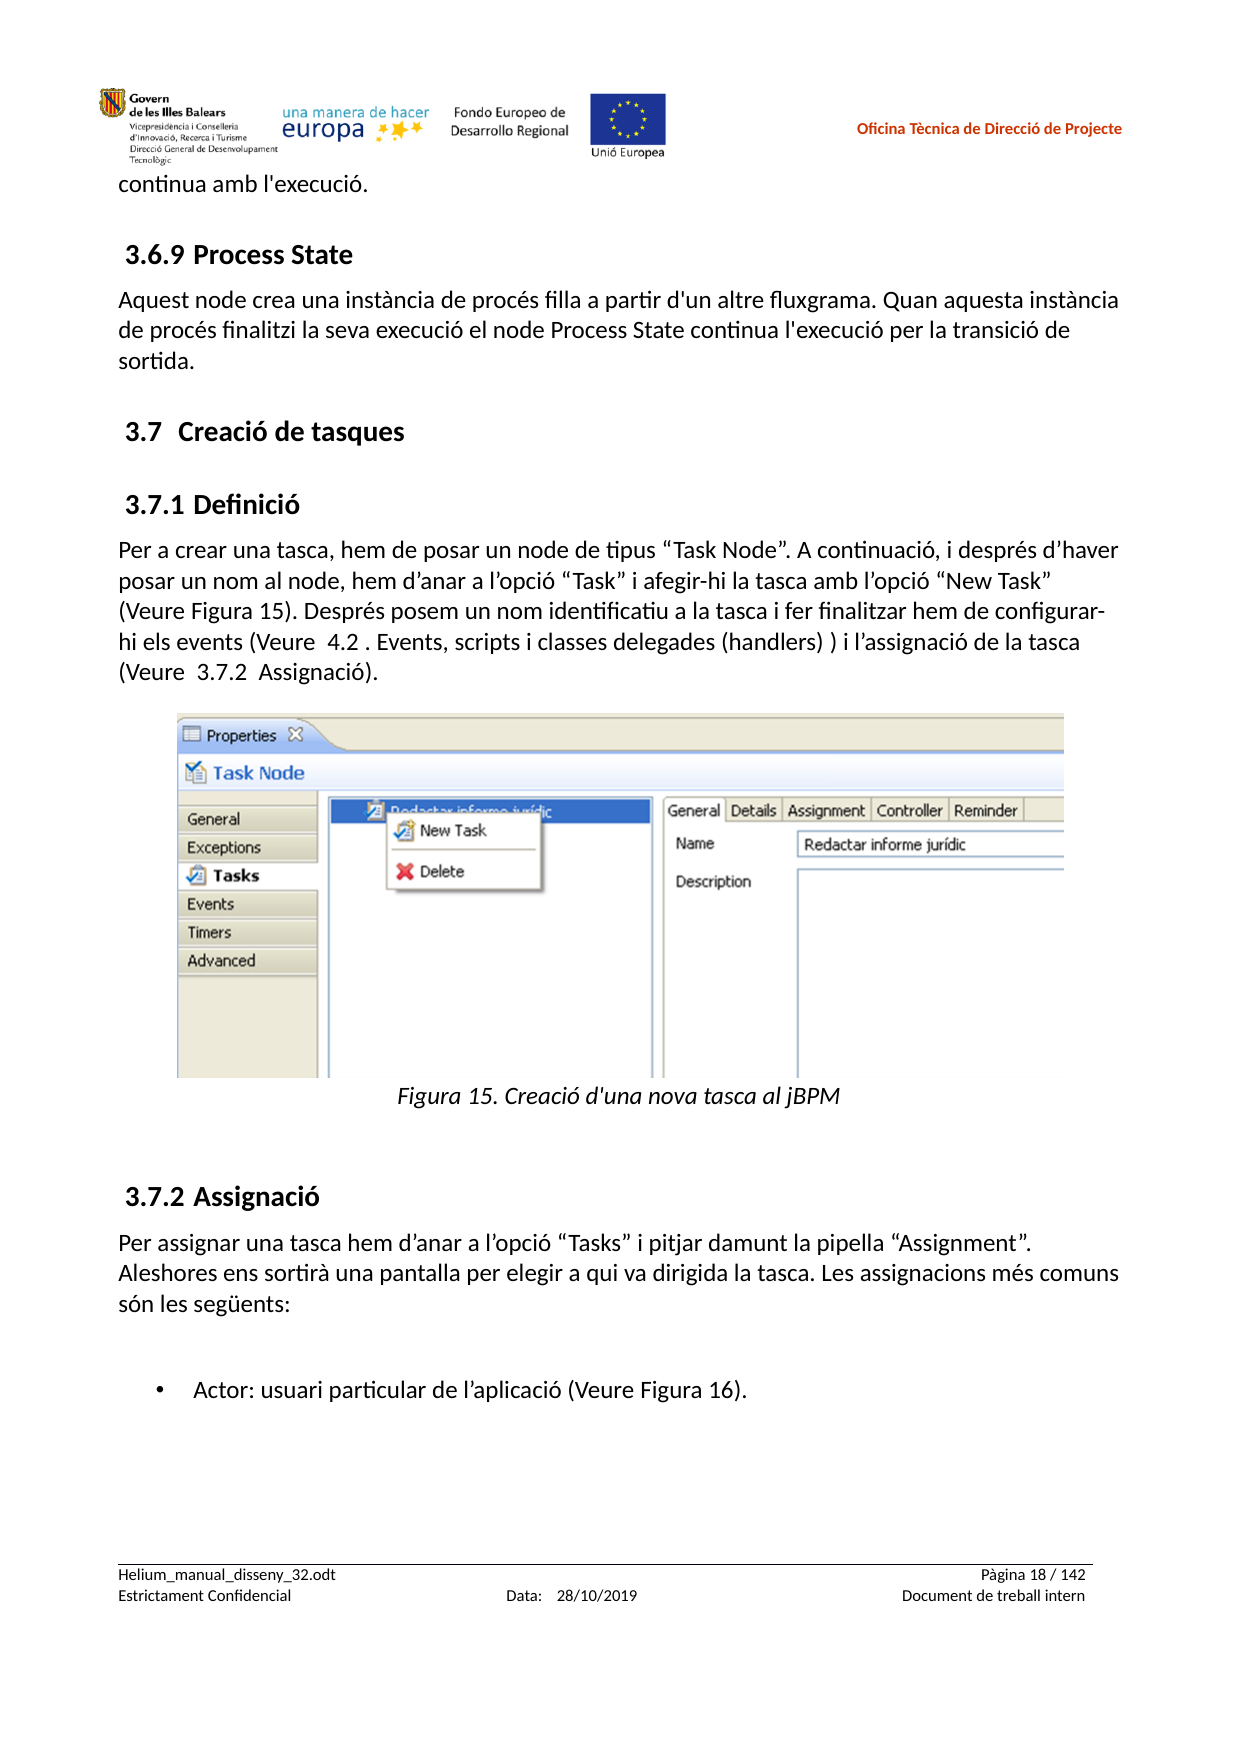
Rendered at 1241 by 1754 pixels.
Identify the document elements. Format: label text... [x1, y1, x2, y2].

subtitle Definició [118, 486, 1122, 522]
list Actor: usuari particular de l’aplicació (Veure Figura 16). [156, 1374, 1122, 1404]
text Per a crear una tasca, hem de posar un node de tipus “Task Node”. A continuació, i després d’haver posar un nom al node, hem d’anar a l’opció “Task” i afegir-hi la tasca amb l’opció “New Task” (Veure Figura 15). Després posem un nom identificatiu a la tasca i fer finalitzar hem de configurar-hi els events (Veure 4.2. Events, scripts i classes delegades (handlers) ) i l’assignació de la tasca (Veure 3.7.2 Assignació). [118, 534, 1122, 687]
text continua amb l'execució. [118, 168, 1122, 198]
subtitle Assignació [118, 1178, 1122, 1214]
subtitle Creació de tasques [118, 413, 1122, 449]
picture [99, 87, 668, 166]
picture [175, 712, 1065, 1080]
text Figura 15. Creació d'una nova tasca al jBPM [175, 1080, 1065, 1111]
text Aquest node crea una instància de procés filla a partir d'un altre fluxgrama. Quan aquesta instància de procés finalitzi la seva execució el node Process State continua l'execució per la transició de sortida. [118, 284, 1122, 376]
subtitle Process State [118, 236, 1122, 272]
text Per assignar una tasca hem d’anar a l’opció “Tasks” i pitjar damunt la pipella “Assignment”. Aleshores ens sortirà una pantalla per elegir a qui va dirigida la tasca. Les assignacions més comuns són les següents: [118, 1227, 1122, 1318]
